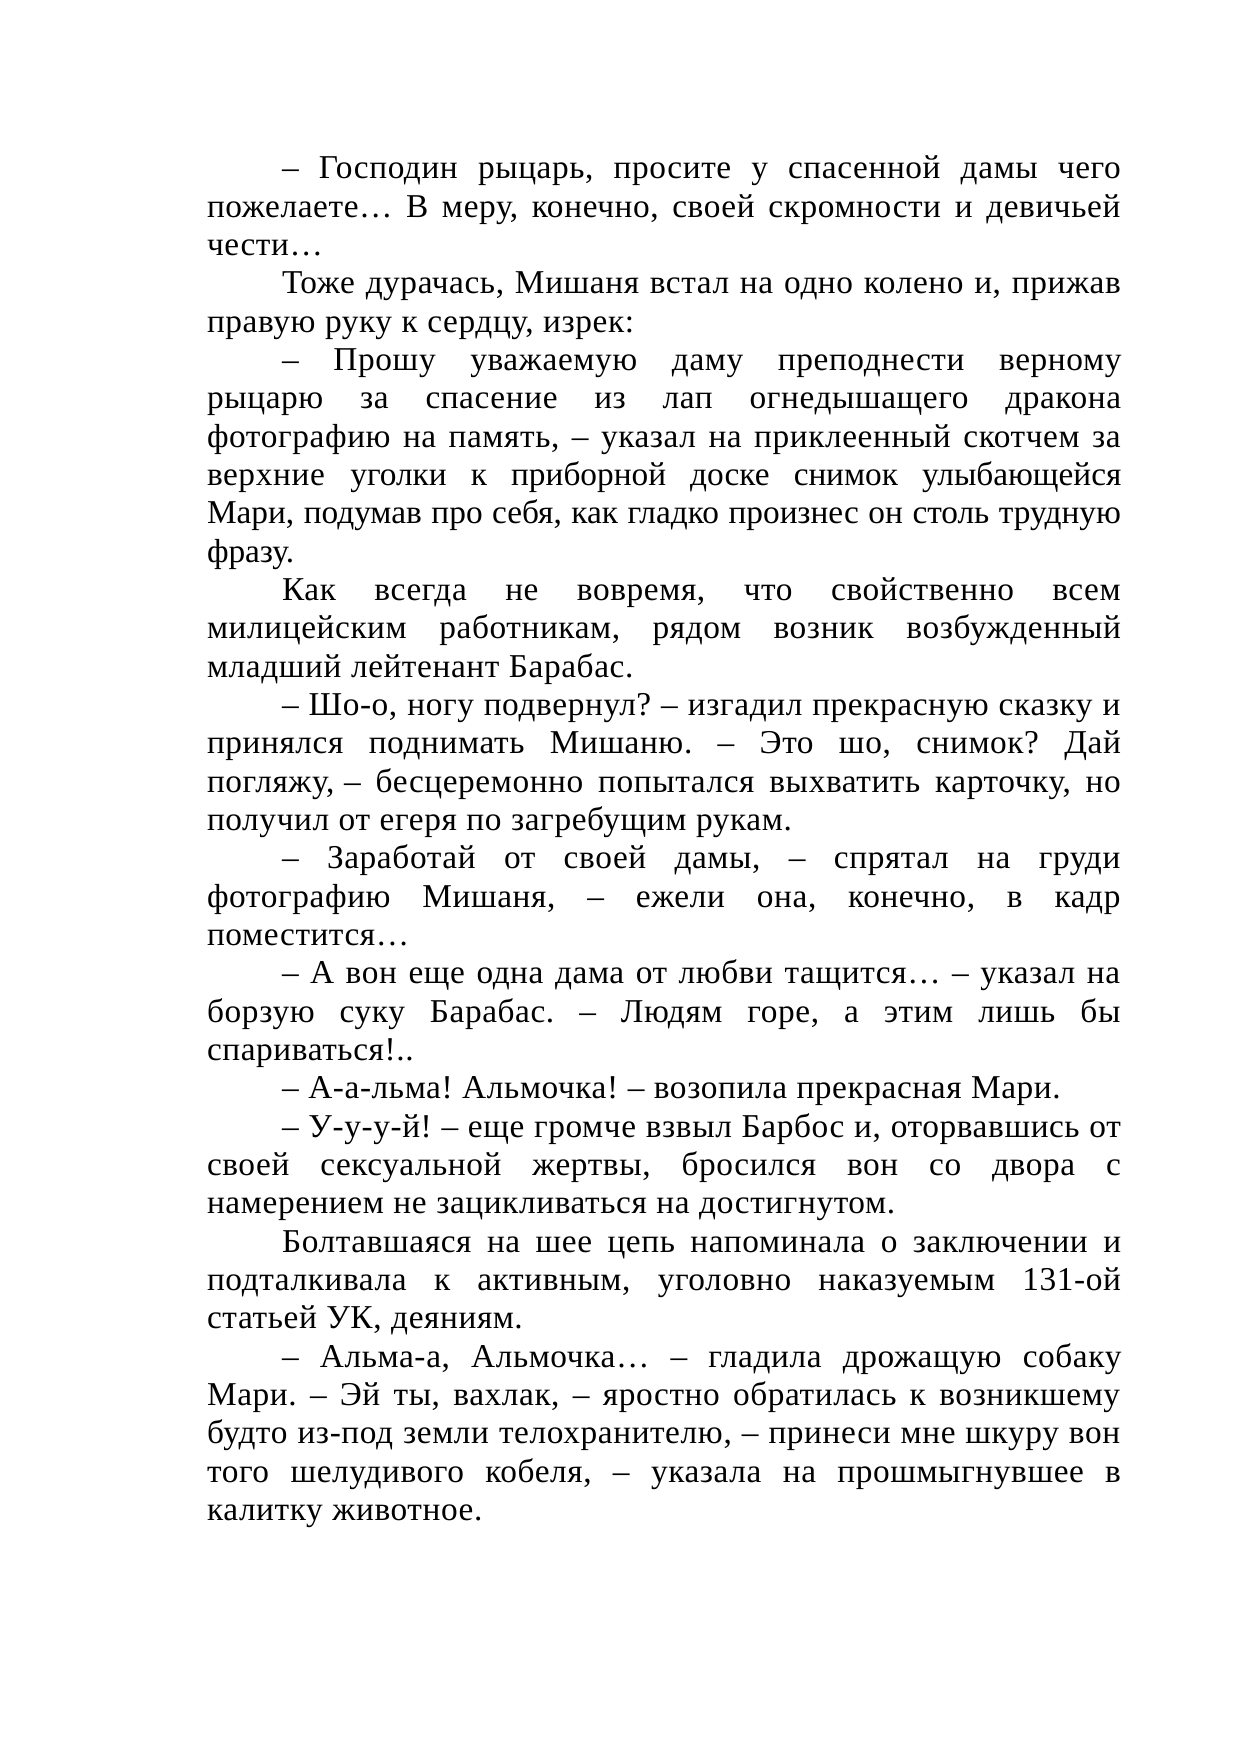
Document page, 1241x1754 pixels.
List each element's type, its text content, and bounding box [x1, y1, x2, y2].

subtitle – Шо-о, ногу подвернул? – изгадил прекрасную сказку и принялся поднимать Мишаню. – Это шо, снимок? Дай погляжу, – бесцеремонно попытался выхватить карточку, но получил от егеря по загребущим рукам. [207, 684, 1122, 838]
subtitle Как всегда не вовремя, что свойственно всем милицейским работникам, рядом возник возбужденный младший лейтенант Барабас. [207, 569, 1122, 684]
subtitle – Заработай от своей дамы, – спрятал на груди фотографию Мишаня, – ежели она, конечно, в кадр поместится… [207, 838, 1122, 953]
subtitle Тоже дурачась, Мишаня встал на одно колено и, прижав правую руку к сердцу, изрек: [207, 263, 1122, 339]
subtitle – Прошу уважаемую даму преподнести верному рыцарю за спасение из лап огнедышащего дракона фотографию на память, – указал на приклеенный скотчем за верхние уголки к приборной доске снимок улыбающейся Мари, подумав про себя, как гладко произнес он столь трудную фразу. [207, 339, 1122, 569]
subtitle – Альма-а, Альмочка… – гладила дрожащую собаку Мари. – Эй ты, вахлак, – яростно обратилась к возникшему будто из-под земли телохранителю, – принеси мне шкуру вон того шелудивого кобеля, – указала на прошмыгнувшее в калитку животное. [207, 1336, 1122, 1528]
subtitle – А вон еще одна дама от любви тащится… – указал на борзую суку Барабас. – Людям горе, а этим лишь бы спариваться!.. [207, 953, 1122, 1068]
subtitle Болтавшаяся на шее цепь напоминала о заключении и подталкивала к активным, уголовно наказуемым 131-ой статьей УК, деяниям. [207, 1221, 1122, 1336]
subtitle – А-а-льма! Альмочка! – возопила прекрасная Мари. [207, 1068, 1122, 1106]
subtitle – Господин рыцарь, просите у спасенной дамы чего пожелаете… В меру, конечно, своей скромности и девичьей чести… [207, 148, 1122, 263]
subtitle – У-у-у-й! – еще громче взвыл Барбос и, оторвавшись от своей сексуальной жертвы, бросился вон со двора с намерением не зацикливаться на достигнутом. [207, 1106, 1122, 1221]
